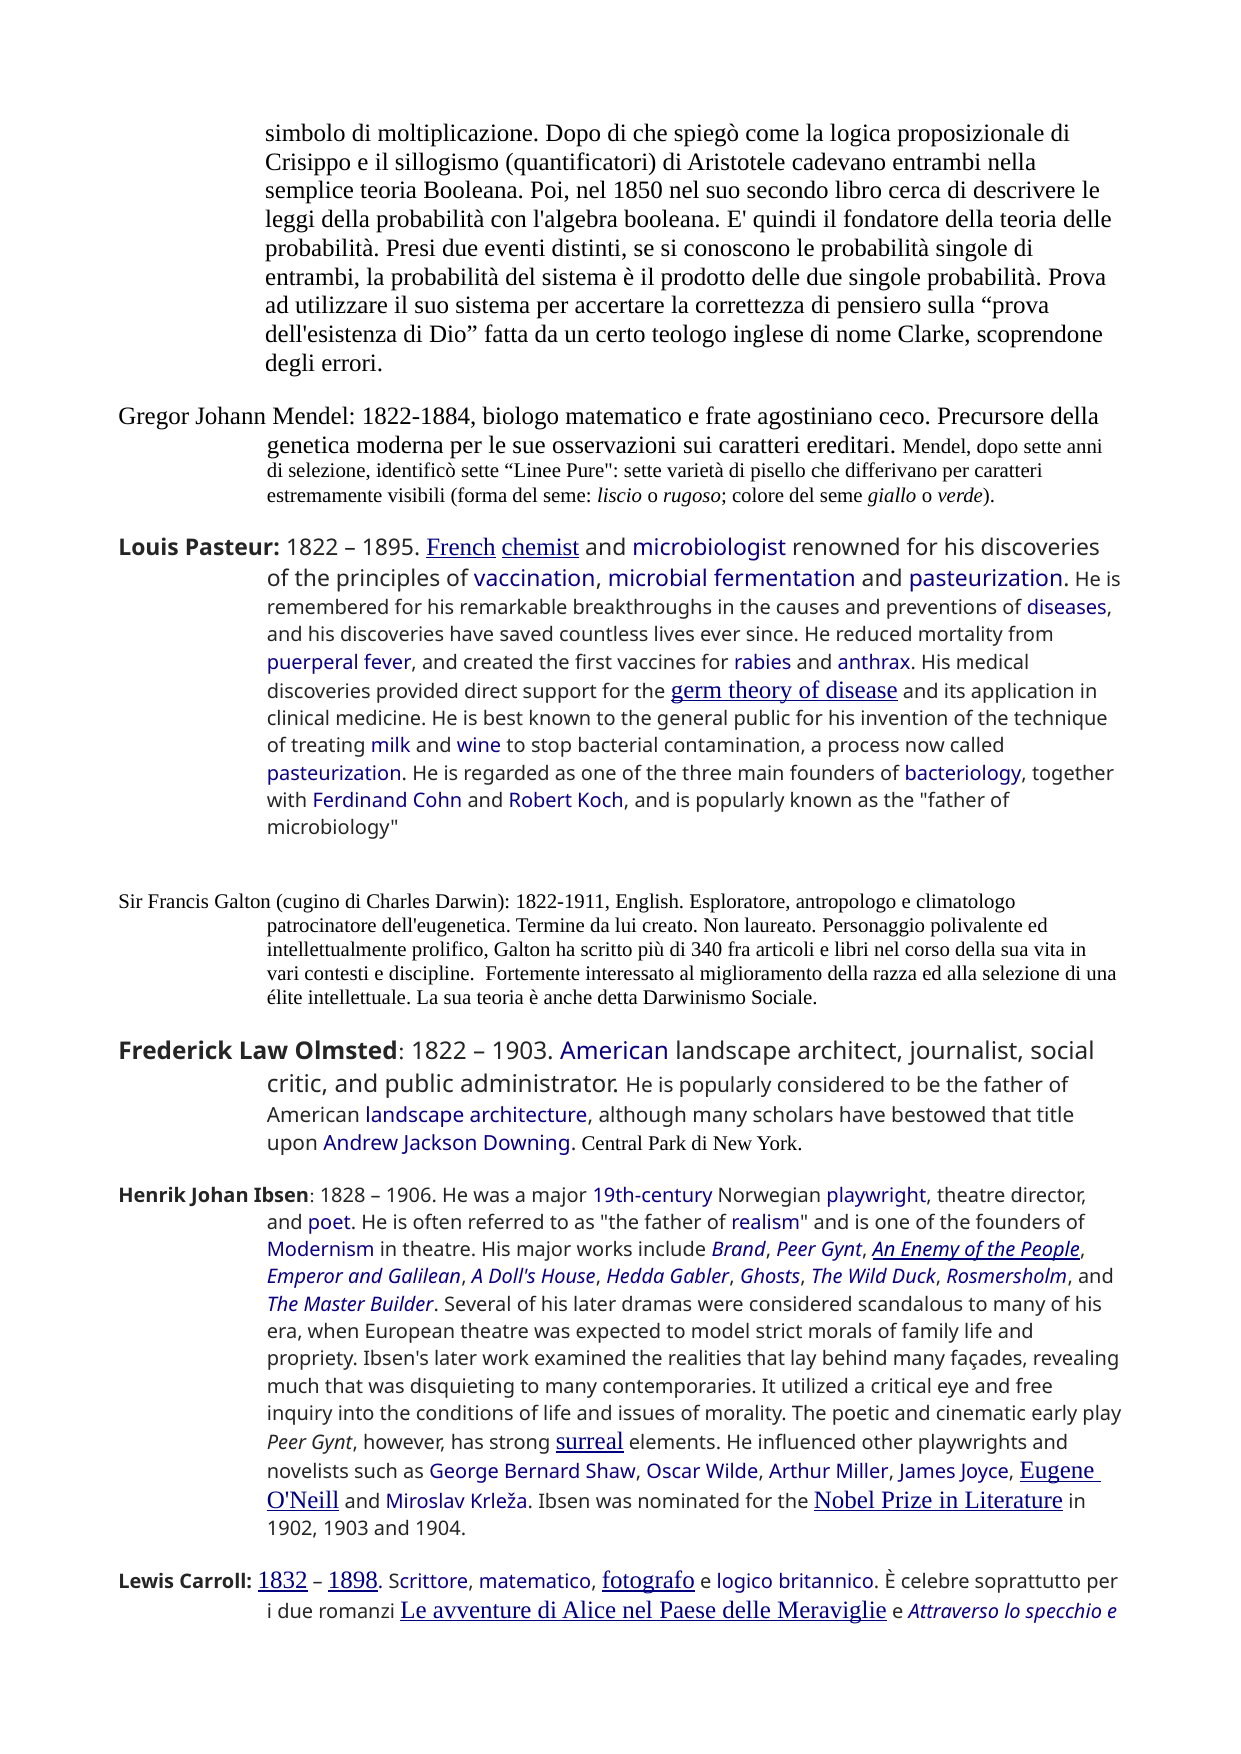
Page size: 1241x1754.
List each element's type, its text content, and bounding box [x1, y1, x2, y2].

text simbolo di moltiplicazione. Dopo di che spiegò come la logica proposizionale di Crisippo e il sillogismo (quantificatori) di Aristotele cadevano entrambi nella semplice teoria Booleana. Poi, nel 1850 nel suo secondo libro cerca di descrivere le leggi della probabilità con l'algebra booleana. E' quindi il fondatore della teoria delle probabilità. Presi due eventi distinti, se si conoscono le probabilità singole di entrambi, la probabilità del sistema è il prodotto delle due singole probabilità. Prova ad utilizzare il suo sistema per accertare la correttezza di pensiero sulla “prova dell'esistenza di Dio” fatta da un certo teologo inglese di nome Clarke, scoprendone degli errori. [118, 118, 1122, 377]
text Gregor Johann Mendel: 1822-1884, biologo matematico e frate agostiniano ceco. Precursore della genetica moderna per le sue osservazioni sui caratteri ereditari. Mendel, dopo sette anni di selezione, identificò sette “Linee Pure": sette varietà di pisello che differivano per caratteri estremamente visibili (forma del seme: liscio o rugoso; colore del seme giallo o verde). [118, 401, 1122, 507]
text Frederick Law Olmsted: 1822 – 1903. American landscape architect, journalist, social critic, and public administrator. He is popularly considered to be the father of American landscape architecture, although many scholars have bestowed that title upon Andrew Jackson Downing. Central Park di New York. [118, 1033, 1122, 1157]
text Sir Francis Galton (cugino di Charles Darwin): 1822-1911, English. Esploratore, antropologo e climatologo patrocinatore dell'eugenetica. Termine da lui creato. Non laureato. Personaggio polivalente ed intellettualmente prolifico, Galton ha scritto più di 340 fra articoli e libri nel corso della sua vita in vari contesti e discipline. Fortemente interessato al miglioramento della razza ed alla selezione di una élite intellettuale. La sua teoria è anche detta Darwinismo Sociale. [118, 889, 1122, 1009]
text Louis Pasteur: 1822 – 1895. French chemist and microbiologist renowned for his discoveries of the principles of vaccination, microbial fermentation and pasteurization. He is remembered for his remarkable breakthroughs in the causes and preventions of diseases, and his discoveries have saved countless lives ever since. He reduced mortality from puerperal fever, and created the first vaccines for rabies and anthrax. His medical discoveries provided direct support for the germ theory of disease and its application in clinical medicine. He is best known to the general public for his invention of the technique of treating milk and wine to stop bacterial contamination, a process now called pasteurization. He is regarded as one of the three main founders of bacteriology, together with Ferdinand Cohn and Robert Koch, and is popularly known as the "father of microbiology" [118, 531, 1122, 841]
text Henrik Johan Ibsen: 1828 – 1906. He was a major 19th-century Norwegian playwright, theatre director, and poet. He is often referred to as "the father of realism" and is one of the founders of Modernism in theatre. His major works include Brand, Peer Gynt, An Enemy of the People, Emperor and Galilean, A Doll's House, Hedda Gabler, Ghosts, The Wild Duck, Rosmersholm, and The Master Builder. Several of his later dramas were considered scandalous to many of his era, when European theatre was expected to model strict morals of family life and propriety. Ibsen's later work examined the realities that lay behind many façades, revealing much that was disquieting to many contemporaries. It utilized a critical eye and free inquiry into the conditions of life and issues of morality. The poetic and cinematic early play Peer Gynt, however, has strong surreal elements. He influenced other playwrights and novelists such as George Bernard Shaw, Oscar Wilde, Arthur Miller, James Joyce, Eugene O'Neill and Miroslav Krleža. Ibsen was nominated for the Nobel Prize in Literature in 1902, 1903 and 1904. [118, 1181, 1122, 1541]
text Lewis Carroll: 1832 – 1898. Scrittore, matematico, fotografo e logico britannico. È celebre soprattutto per i due romanzi Le avventure di Alice nel Paese delle Meraviglie e Attraverso lo specchio e [118, 1565, 1122, 1624]
